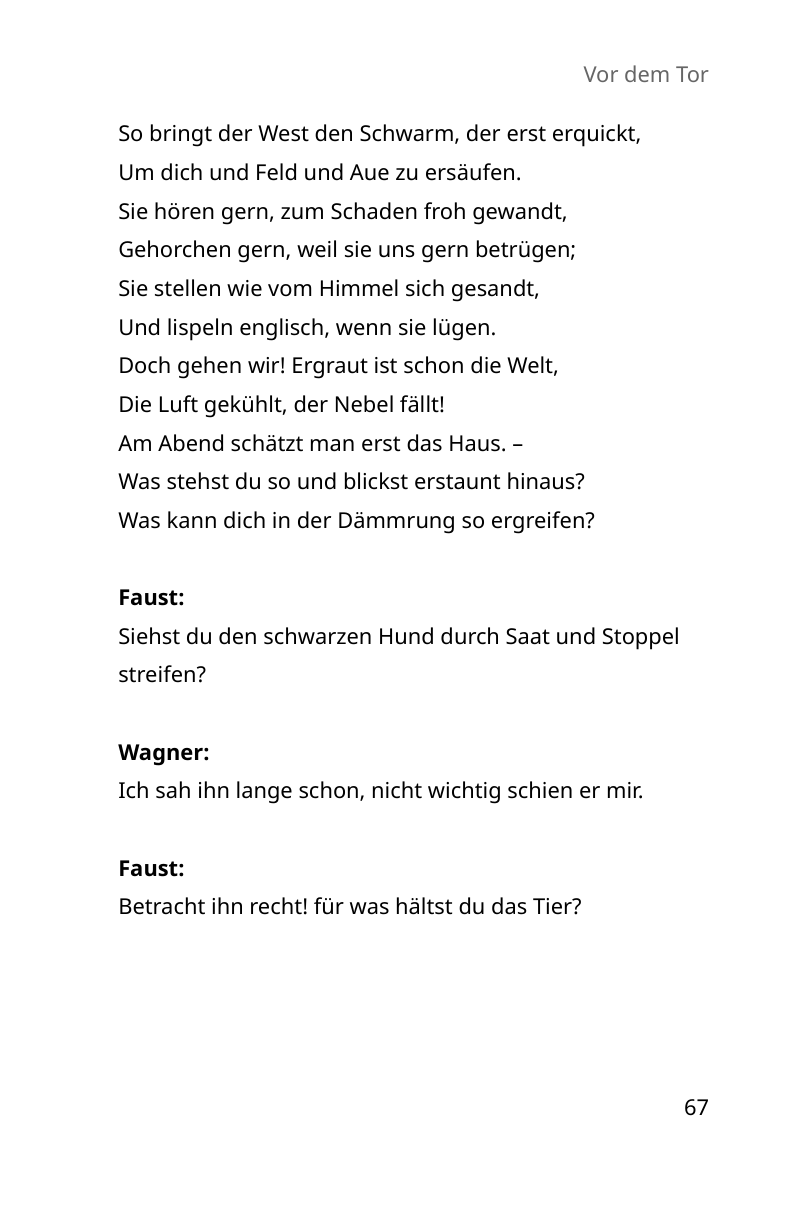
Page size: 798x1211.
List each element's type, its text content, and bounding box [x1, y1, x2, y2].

text So bringt der West den Schwarm, der erst erquickt, Um dich und Feld und Aue zu ersäufen. Sie hören gern, zum Schaden froh gewandt, Gehorchen gern, weil sie uns gern betrügen; Sie stellen wie vom Himmel sich gesandt, Und lispeln englisch, wenn sie lügen. Doch gehen wir! Ergraut ist schon die Welt, Die Luft gekühlt, der Nebel fällt! Am Abend schätzt man erst das Haus. – Was stehst du so und blickst erstaunt hinaus? Was kann dich in der Dämmrung so ergreifen? [118, 118, 709, 534]
text Wagner: Ich sah ihn lange schon, nicht wichtig schien er mir. [118, 716, 709, 805]
text Faust: Siehst du den schwarzen Hund durch Saat und Stoppel streifen? [118, 561, 709, 689]
text Faust: Betracht ihn recht! für was hältst du das Tier? [118, 832, 709, 921]
